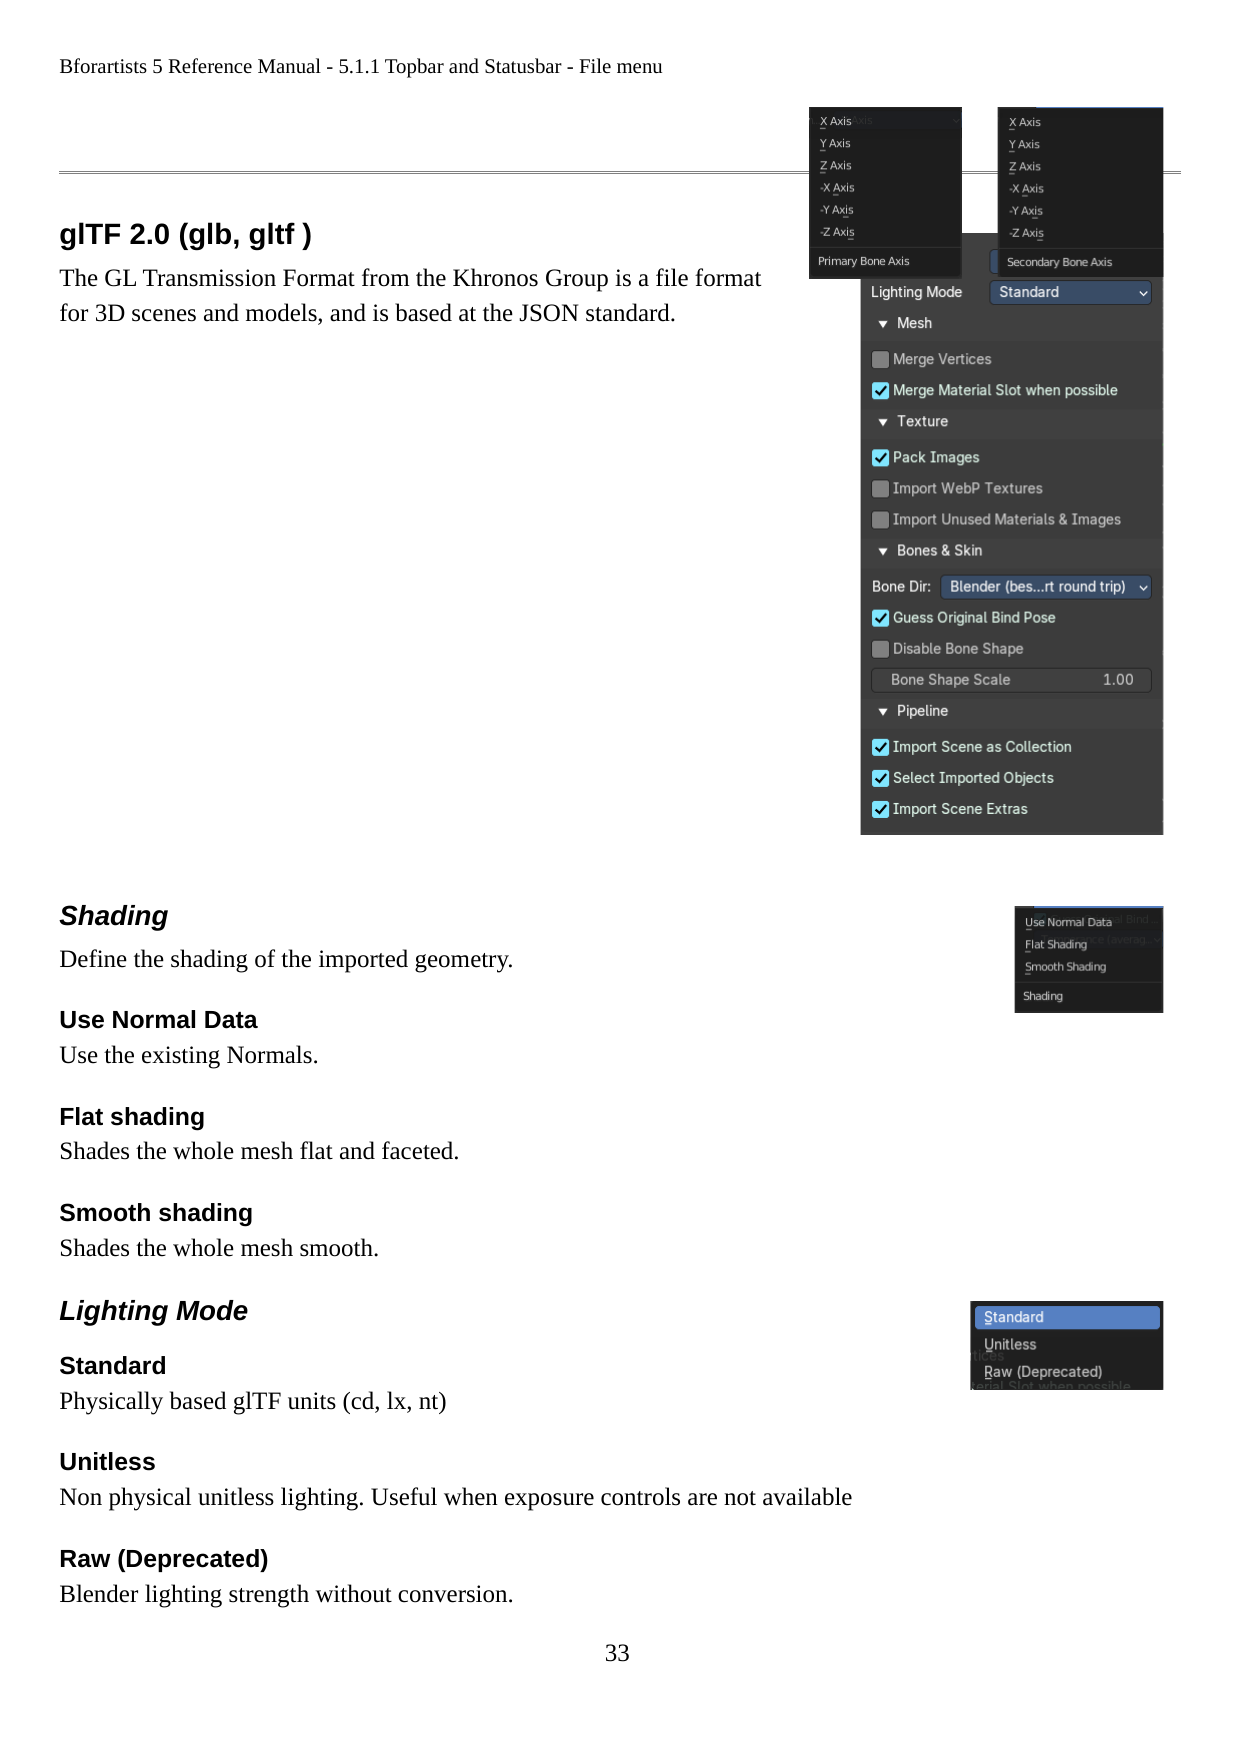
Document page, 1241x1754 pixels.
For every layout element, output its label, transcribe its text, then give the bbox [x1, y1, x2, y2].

text Shades the whole mesh flat and faceted. [59, 1136, 1181, 1165]
picture [970, 1301, 1164, 1390]
subtitle Use Normal Data [59, 1005, 1181, 1034]
subtitle Unitless [59, 1447, 1181, 1476]
subtitle [1164, 1351, 1181, 1380]
subtitle Flat shading [59, 1102, 1181, 1130]
text Use the existing Normals. [59, 1040, 1181, 1069]
subtitle Standard [59, 1351, 970, 1380]
text The GL Transmission Format from the Khronos Group is a file format for 3D scenes and models, and is based at the JSON standard. [59, 263, 860, 327]
subtitle Smooth shading [59, 1198, 1181, 1226]
picture [809, 107, 1164, 835]
picture [1014, 906, 1164, 1013]
text Define the shading of the imported geometry. [59, 944, 1014, 972]
subtitle [1164, 217, 1181, 251]
text Physically based glTF units (cd, lx, nt) [59, 1386, 1181, 1415]
subtitle [962, 217, 997, 233]
subtitle glTF 2.0 (glb, gltf ) [59, 217, 809, 251]
text Non physical unitless lighting. Useful when exposure controls are not available [59, 1482, 1181, 1511]
subtitle Lighting Mode [59, 1294, 1181, 1326]
subtitle Raw (Deprecated) [59, 1544, 1181, 1572]
text Blender lighting strength without conversion. [59, 1579, 1181, 1607]
text Shades the whole mesh smooth. [59, 1233, 1181, 1261]
subtitle Shading [59, 899, 1181, 931]
